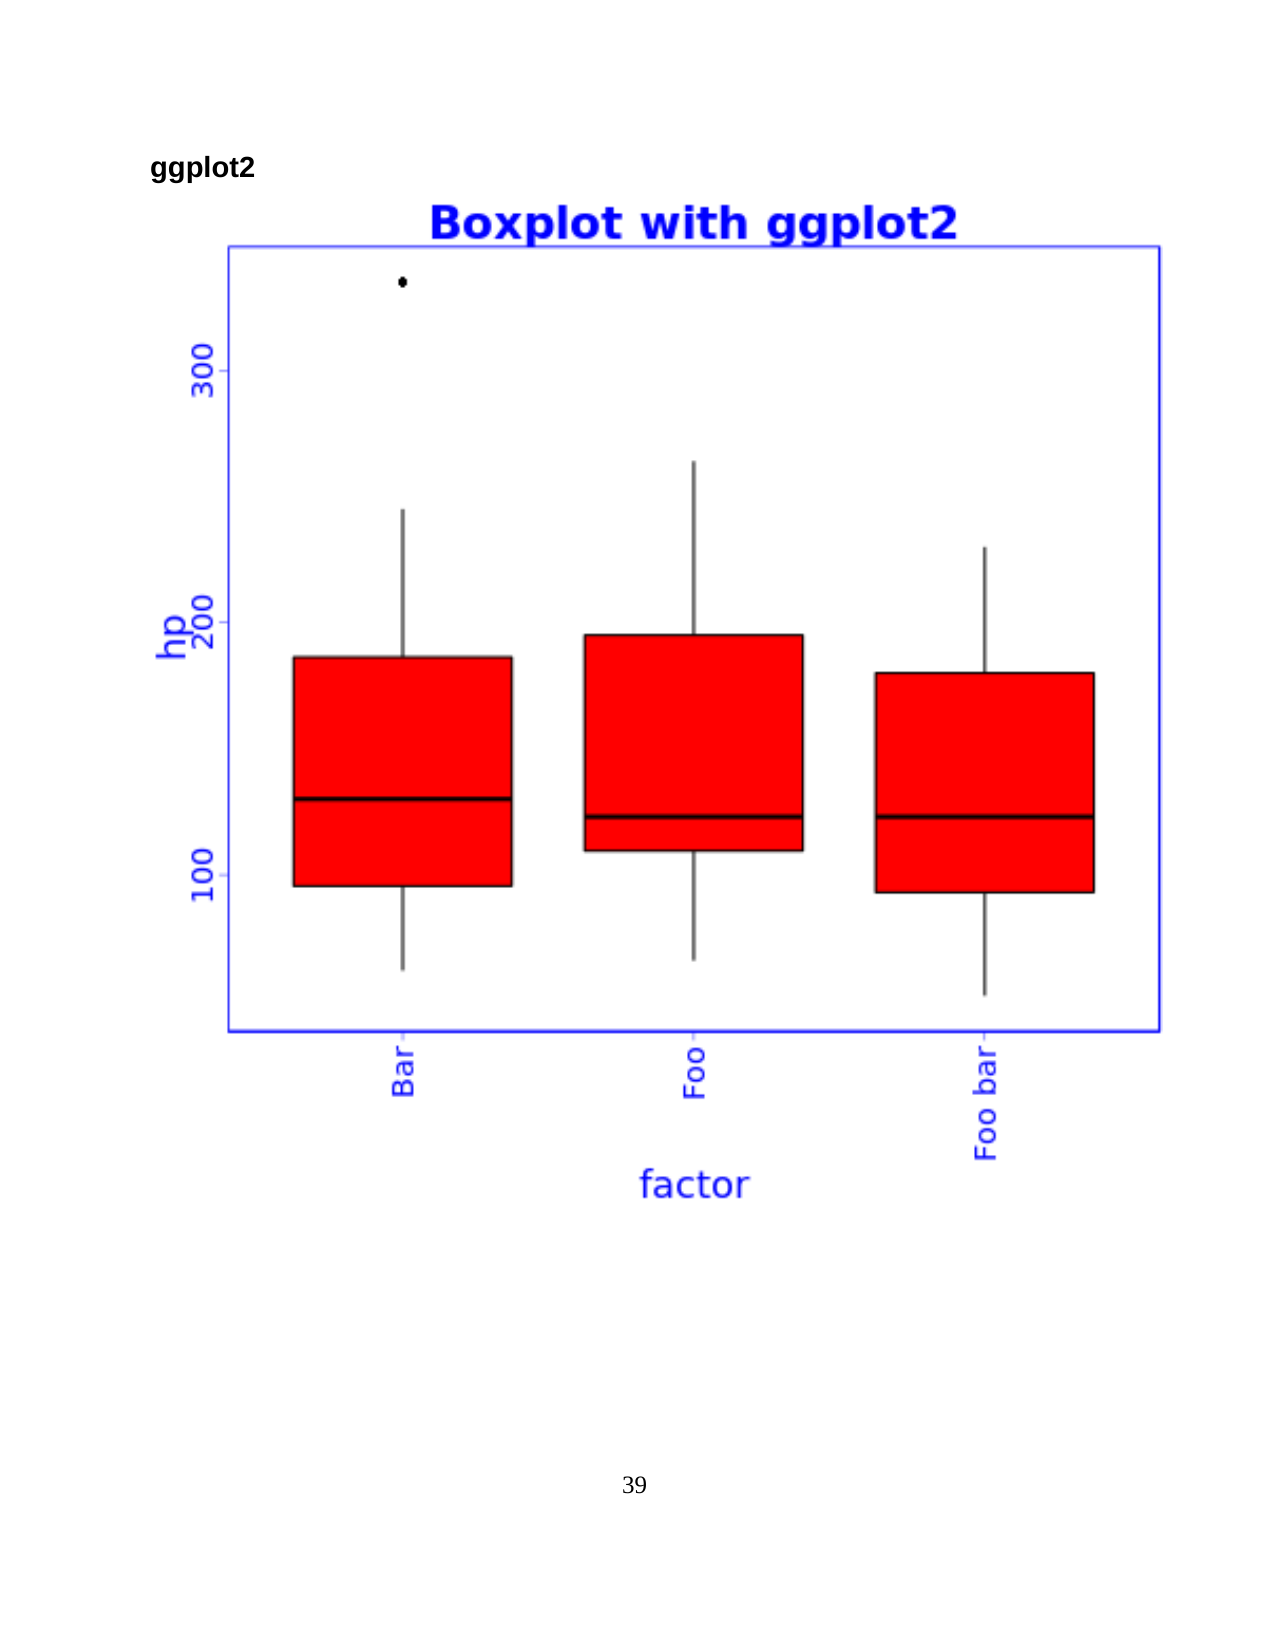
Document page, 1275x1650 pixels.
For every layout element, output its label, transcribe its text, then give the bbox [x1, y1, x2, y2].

subtitle ggplot2 [150, 150, 1125, 183]
picture [150, 196, 1163, 1209]
